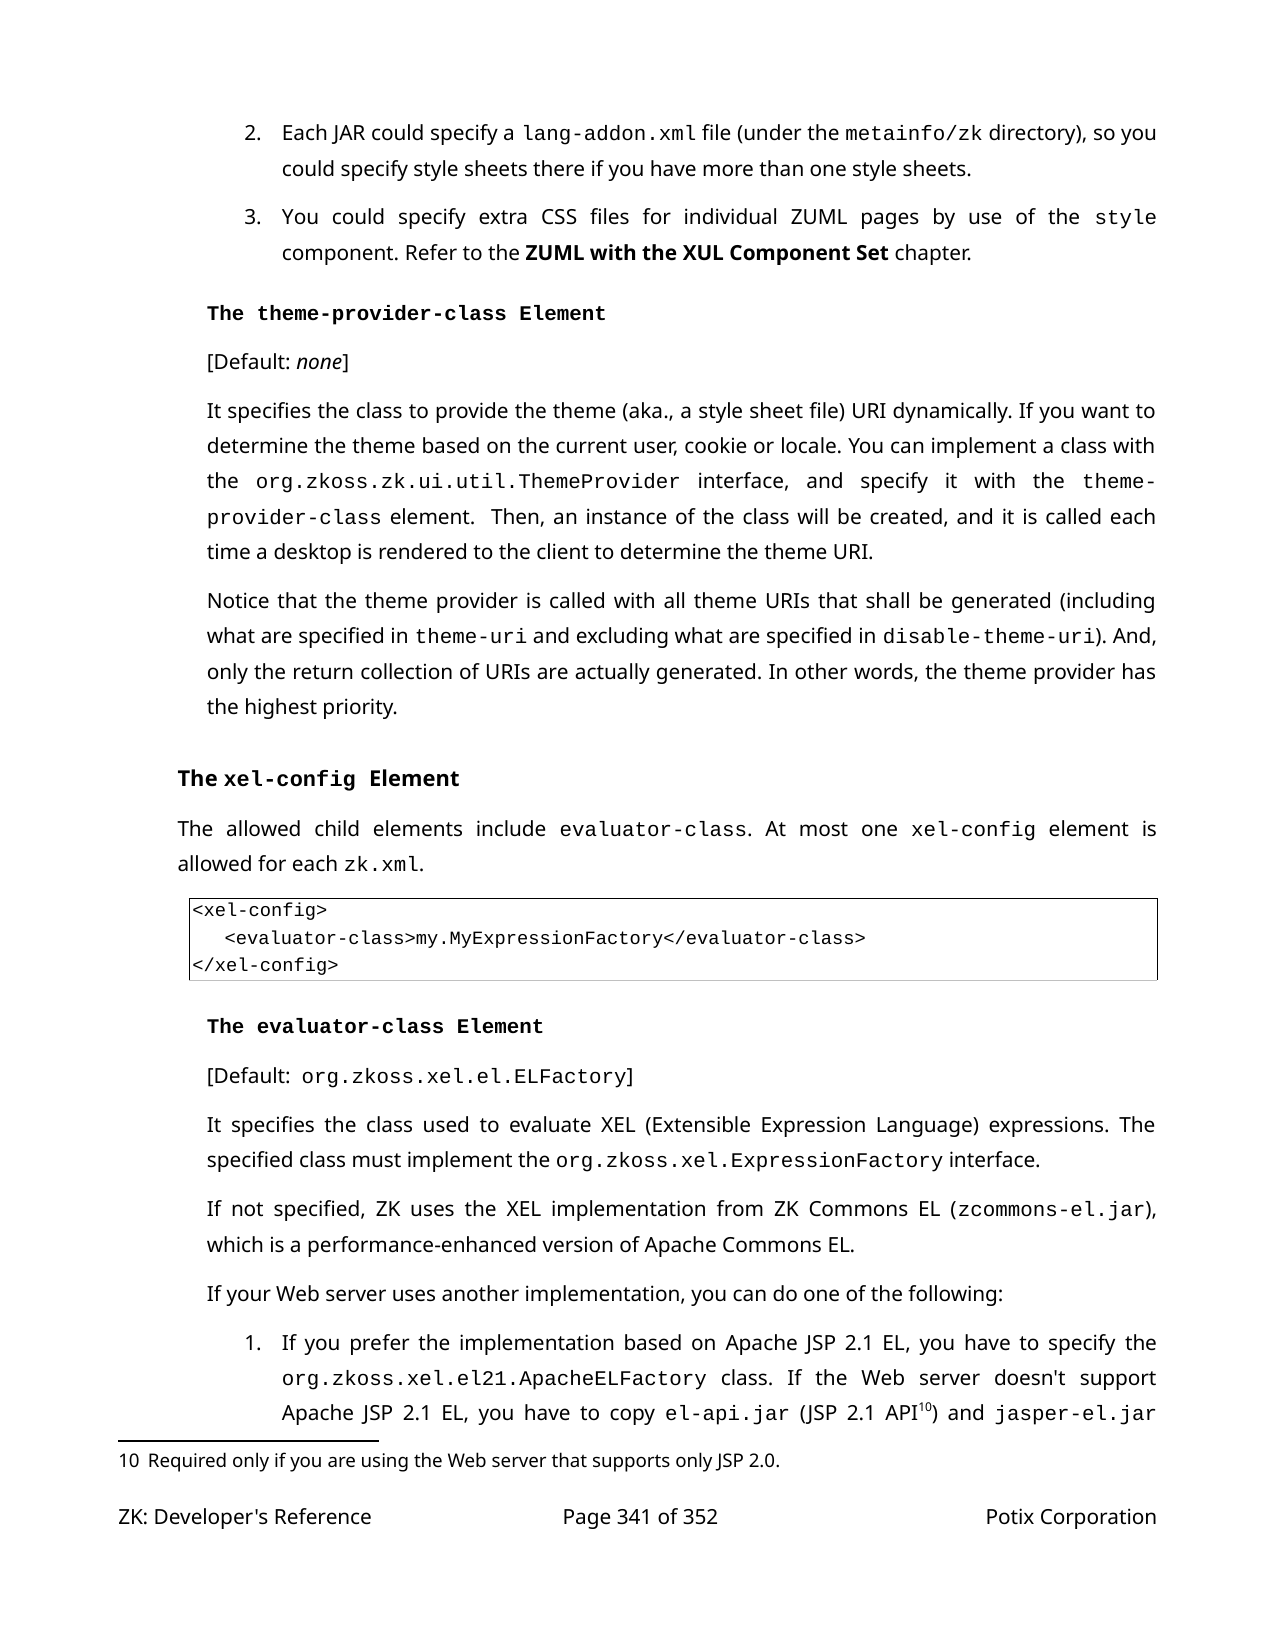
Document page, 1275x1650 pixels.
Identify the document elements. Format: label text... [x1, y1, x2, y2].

text Notice that the theme provider is called with all theme URIs that shall be generated (including what are specified in theme-uri and excluding what are specified in disable-theme-uri). And, only the return collection of URIs are actually generated. In other words, the theme provider has the highest priority. [207, 586, 1157, 720]
text [Default: none] [207, 347, 1157, 375]
text It specifies the class to provide the theme (aka., a style sheet file) URI dynamically. If you want to determine the theme based on the current user, cookie or locale. You can implement a class with the org.zkoss.zk.ui.util.ThemeProvider interface, and specify it with the theme-provider-class element. Then, an instance of the class will be created, and it is called each time a desktop is rendered to the client to determine the theme URI. [207, 396, 1157, 566]
subtitle The evaluator-class Element [207, 1017, 1157, 1040]
text The allowed child elements include evaluator-class. At most one xel-config element is allowed for each zk.xml. [177, 814, 1157, 878]
text It specifies the class used to evaluate XEL (Extensible Expression Language) expressions. The specified class must implement the org.zkoss.xel.ExpressionFactory interface. [207, 1110, 1157, 1174]
list You could specify extra CSS files for individual ZUML pages by use of the style component. Refer to the ZUML with the XUL Component Set chapter. [244, 202, 1157, 266]
subtitle The theme-provider-class Element [207, 303, 1157, 326]
text If not specified, ZK uses the XEL implementation from ZK Commons EL (zcommons-el.jar), which is a performance-enhanced version of Apache Commons EL. [207, 1194, 1157, 1258]
text <xel-config> [190, 899, 1157, 923]
list If you prefer the implementation based on Apache JSP 2.1 EL, you have to specify the org.zkoss.xel.el21.ApacheELFactory class. If the Web server doesn't support Apache JSP 2.1 EL, you have to copy el-api.jar (JSP 2.1 API) and jasper-el.jar [244, 1328, 1157, 1427]
text <evaluator-class>my.MyExpressionFactory</evaluator-class> [190, 926, 1157, 950]
list Required only if you are using the Web server that supports only JSP 2.0. [118, 1447, 1157, 1473]
subtitle The xel-config Element [177, 763, 1157, 793]
text If your Web server uses another implementation, you can do one of the following: [207, 1279, 1157, 1307]
text </xel-config> [190, 953, 1157, 980]
list Each JAR could specify a lang-addon.xml file (under the metainfo/zk directory), so you could specify style sheets there if you have more than one style sheets. [244, 118, 1157, 182]
text [Default: org.zkoss.xel.el.ELFactory] [207, 1061, 1157, 1089]
